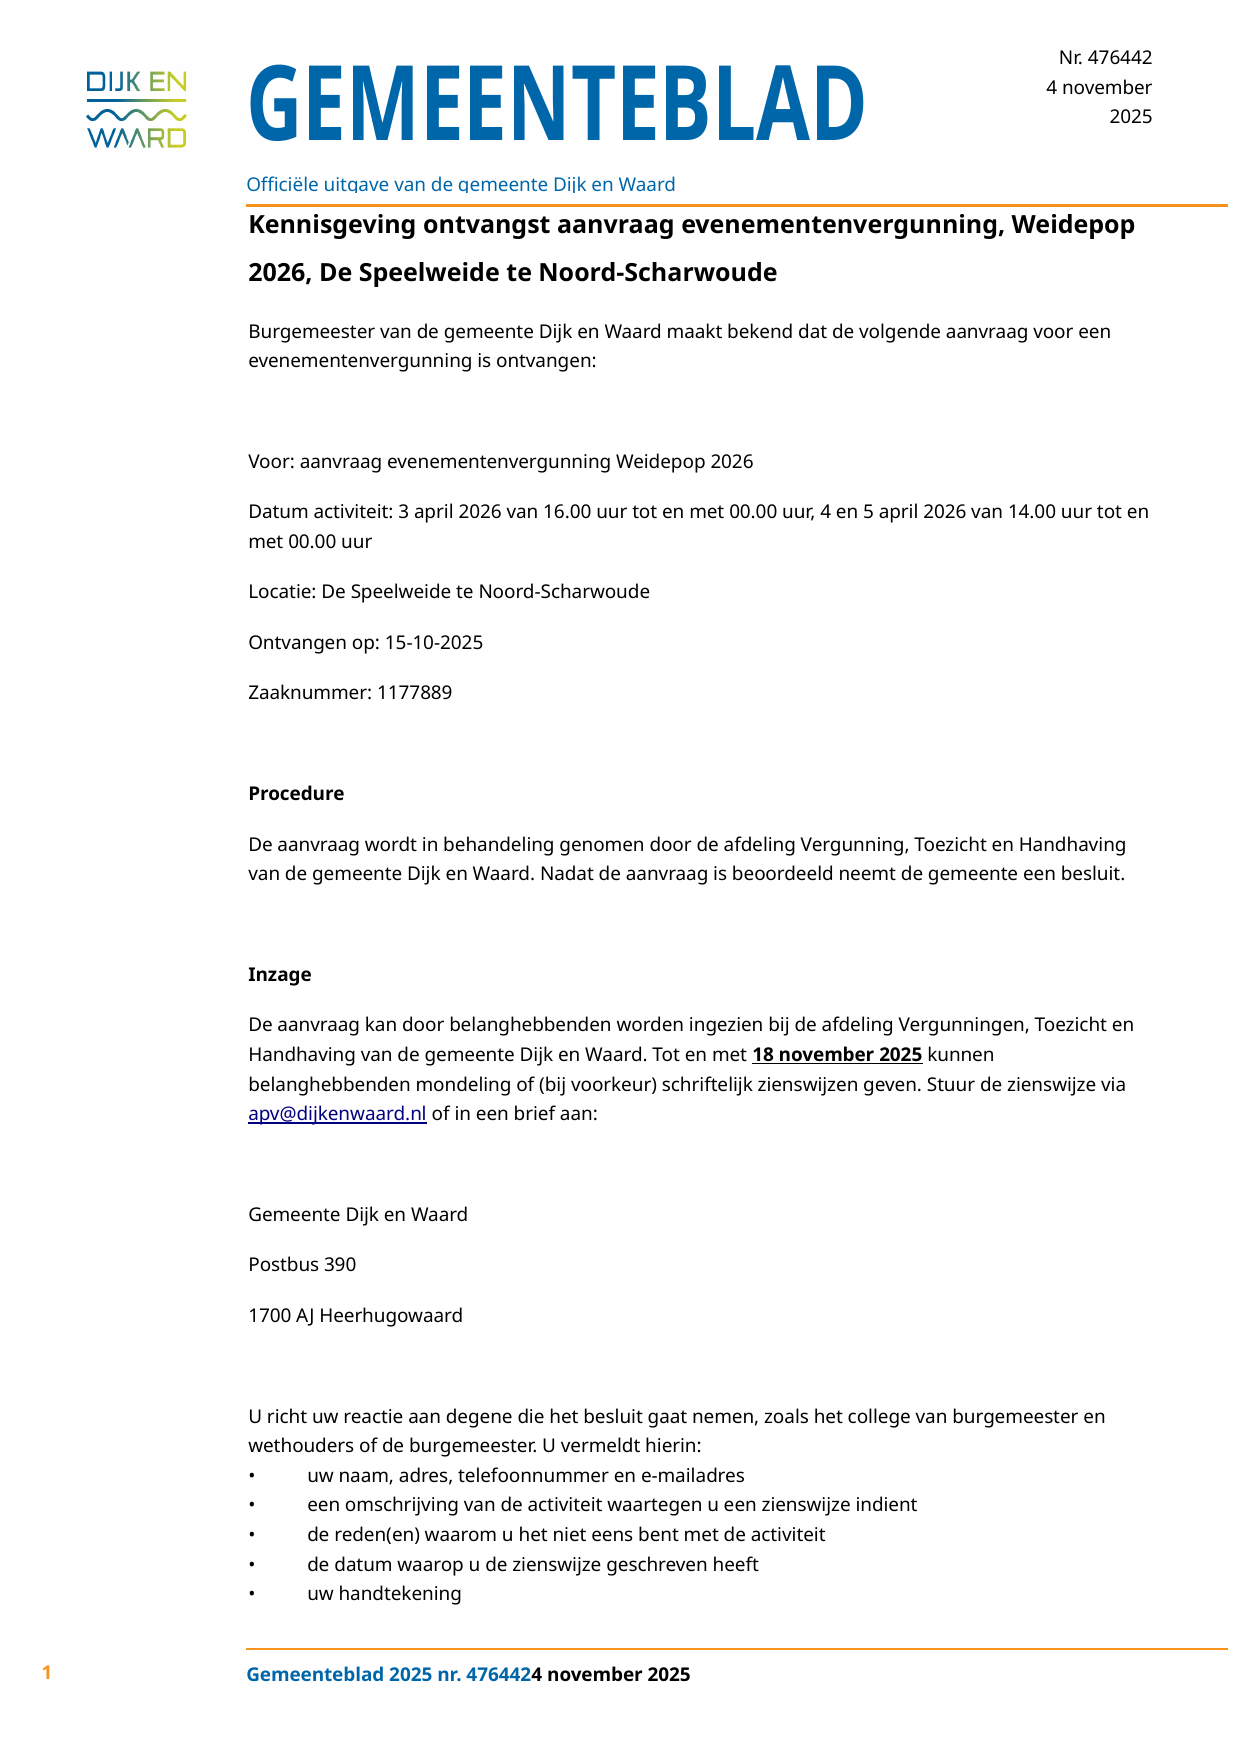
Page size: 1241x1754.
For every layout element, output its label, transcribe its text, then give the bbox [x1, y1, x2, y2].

text Burgemeester van de gemeente Dijk en Waard maakt bekend dat de volgende aanvraag voor een evenementenvergunning is ontvangen: [248, 318, 1152, 373]
text Locatie: De Speelweide te Noord-Scharwoude [248, 579, 1152, 604]
text Procedure [248, 780, 1152, 806]
picture [41, 47, 231, 172]
text 1700 AJ Heerhugowaard [248, 1302, 1152, 1328]
text Gemeente Dijk en Waard [248, 1201, 1152, 1227]
text De aanvraag wordt in behandeling genomen door de afdeling Vergunning, Toezicht en Handhaving van de gemeente Dijk en Waard. Nadat de aanvraag is beoordeeld neemt de gemeente een besluit. [248, 831, 1152, 886]
text Postbus 390 [248, 1252, 1152, 1277]
text Voor: aanvraag evenementenvergunning Weidepop 2026 [248, 448, 1152, 474]
text Datum activiteit: 3 april 2026 van 16.00 uur tot en met 00.00 uur, 4 en 5 april 2026 van 14.00 uur tot en met 00.00 uur [248, 499, 1152, 554]
list een omschrijving van de activiteit waartegen u een zienswijze indient [248, 1492, 1152, 1517]
text Kennisgeving ontvangst aanvraag evenementenvergunning, Weidepop 2026, De Speelweide te Noord-Scharwoude [248, 207, 1152, 288]
text De aanvraag kan door belanghebbenden worden ingezien bij de afdeling Vergunningen, Toezicht en Handhaving van de gemeente Dijk en Waard. Tot en met 18 november 2025 kunnen belanghebbenden mondeling of (bij voorkeur) schriftelijk zienswijzen geven. Stuur de zienswijze via apv@dijkenwaard.nl of in een brief aan: [248, 1012, 1152, 1126]
list uw handtekening [248, 1580, 1152, 1606]
text Zaaknummer: 1177889 [248, 679, 1152, 705]
list de datum waarop u de zienswijze geschreven heeft [248, 1551, 1152, 1577]
list uw naam, adres, telefoonnummer en e-mailadres [248, 1462, 1152, 1488]
text Inzage [248, 961, 1152, 987]
list de reden(en) waarom u het niet eens bent met de activiteit [248, 1521, 1152, 1547]
text Ontvangen op: 15-10-2025 [248, 629, 1152, 655]
text U richt uw reactie aan degene die het besluit gaat nemen, zoals het college van burgemeester en wethouders of de burgemeester. U vermeldt hierin: [248, 1403, 1152, 1458]
